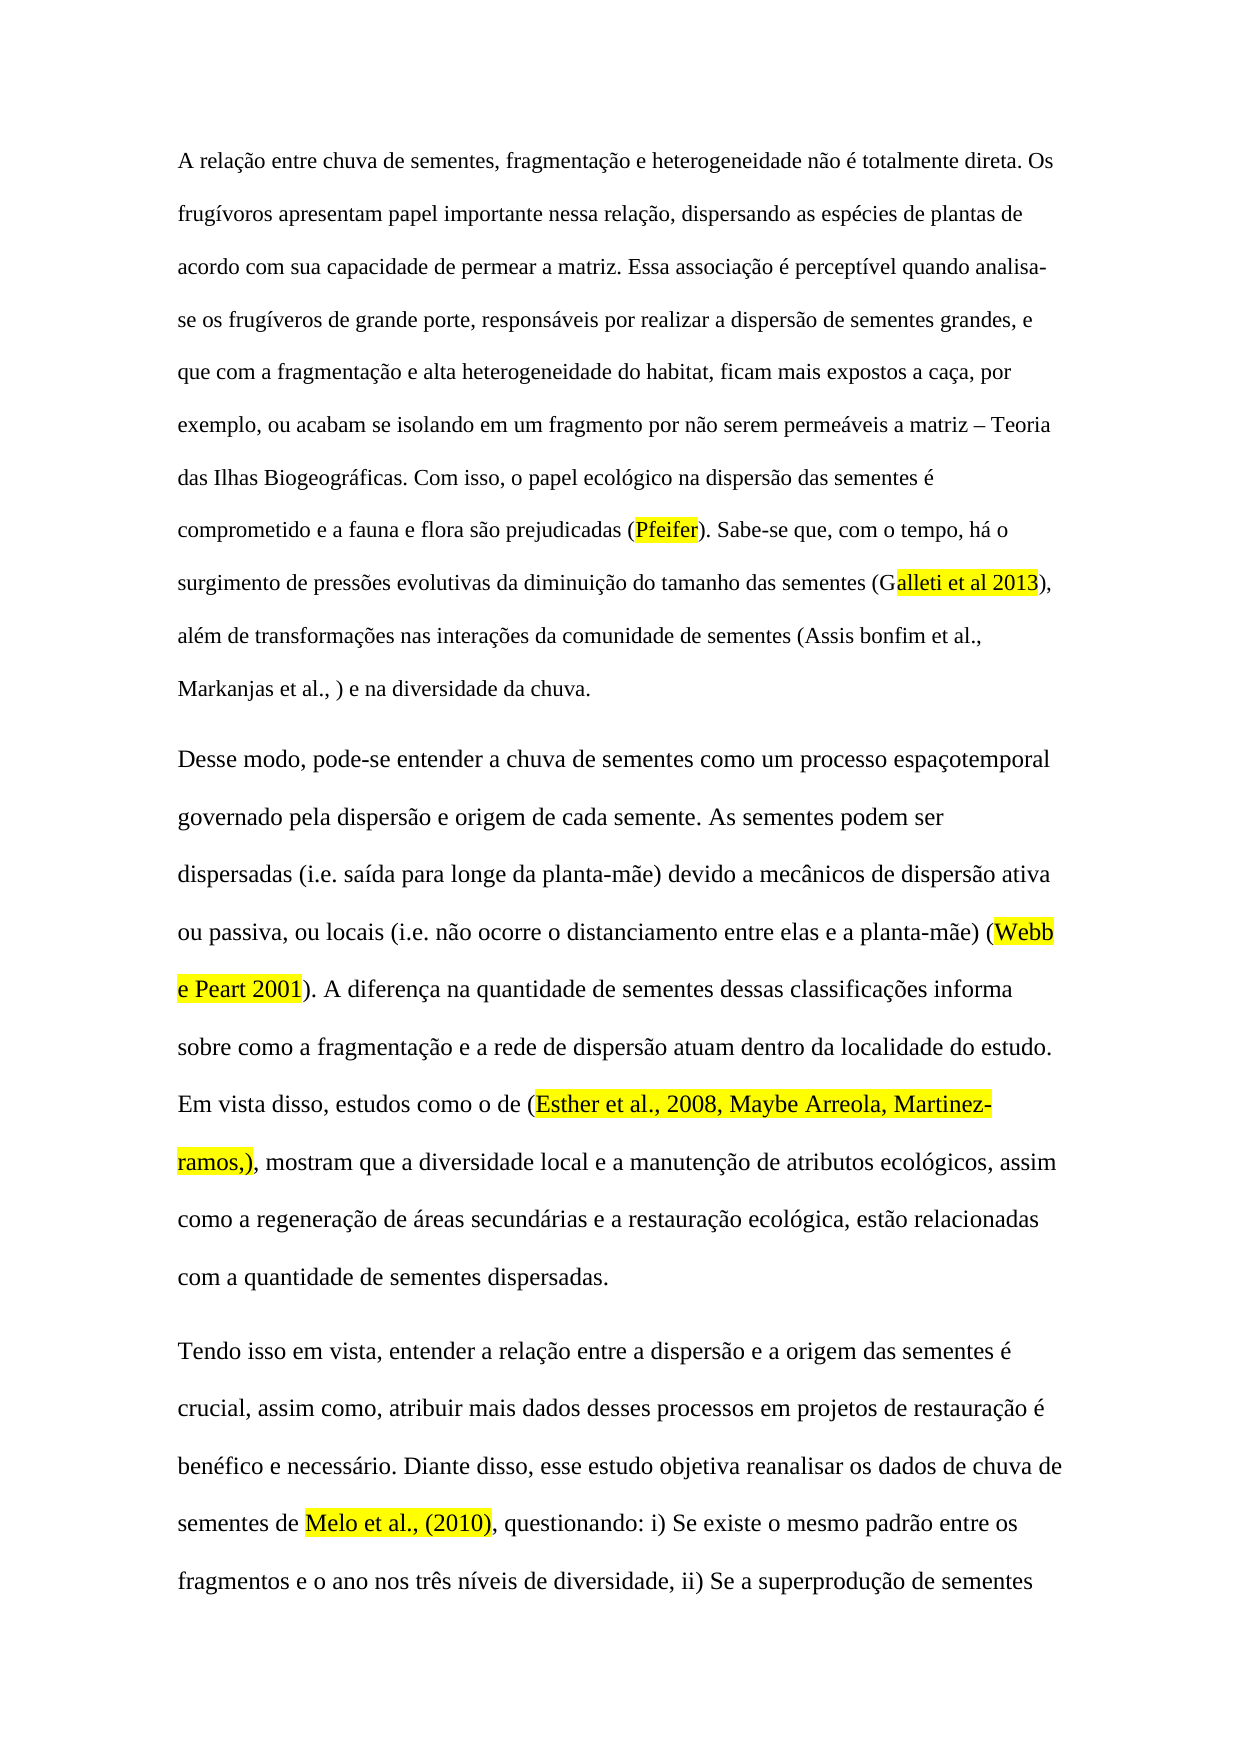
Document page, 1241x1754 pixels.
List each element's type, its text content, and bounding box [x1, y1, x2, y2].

text Tendo isso em vista, entender a relação entre a dispersão e a origem das sementes é crucial, assim como, atribuir mais dados desses processos em projetos de restauração é benéfico e necessário. Diante disso, esse estudo objetiva reanalisar os dados de chuva de sementes de Melo et al., (2010), questionando: i) Se existe o mesmo padrão entre os fragmentos e o ano nos três níveis de diversidade, ii) Se a superprodução de sementes [177, 1336, 1063, 1594]
text A relação entre chuva de sementes, fragmentação e heterogeneidade não é totalmente direta. Os frugívoros apresentam papel importante nessa relação, dispersando as espécies de plantas de acordo com sua capacidade de permear a matriz. Essa associação é perceptível quando analisa-se os frugíveros de grande porte, responsáveis por realizar a dispersão de sementes grandes, e que com a fragmentação e alta heterogeneidade do habitat, ficam mais expostos a caça, por exemplo, ou acabam se isolando em um fragmento por não serem permeáveis a matriz – Teoria das Ilhas Biogeográficas. Com isso, o papel ecológico na dispersão das sementes é comprometido e a fauna e flora são prejudicadas (Pfeifer). Sabe-se que, com o tempo, há o surgimento de pressões evolutivas da diminuição do tamanho das sementes (Galleti et al 2013), além de transformações nas interações da comunidade de sementes (Assis bonfim et al., Markanjas et al., ) e na diversidade da chuva. [177, 148, 1063, 701]
text Desse modo, pode-se entender a chuva de sementes como um processo espaçotemporal governado pela dispersão e origem de cada semente. As sementes podem ser dispersadas (i.e. saída para longe da planta-mãe) devido a mecânicos de dispersão ativa ou passiva, ou locais (i.e. não ocorre o distanciamento entre elas e a planta-mãe) (Webb e Peart 2001). A diferença na quantidade de sementes dessas classificações informa sobre como a fragmentação e a rede de dispersão atuam dentro da localidade do estudo. Em vista disso, estudos como o de (Esther et al., 2008, Maybe Arreola, Martinez-ramos,), mostram que a diversidade local e a manutenção de atributos ecológicos, assim como a regeneração de áreas secundárias e a restauração ecológica, estão relacionadas com a quantidade de sementes dispersadas. [177, 744, 1063, 1290]
